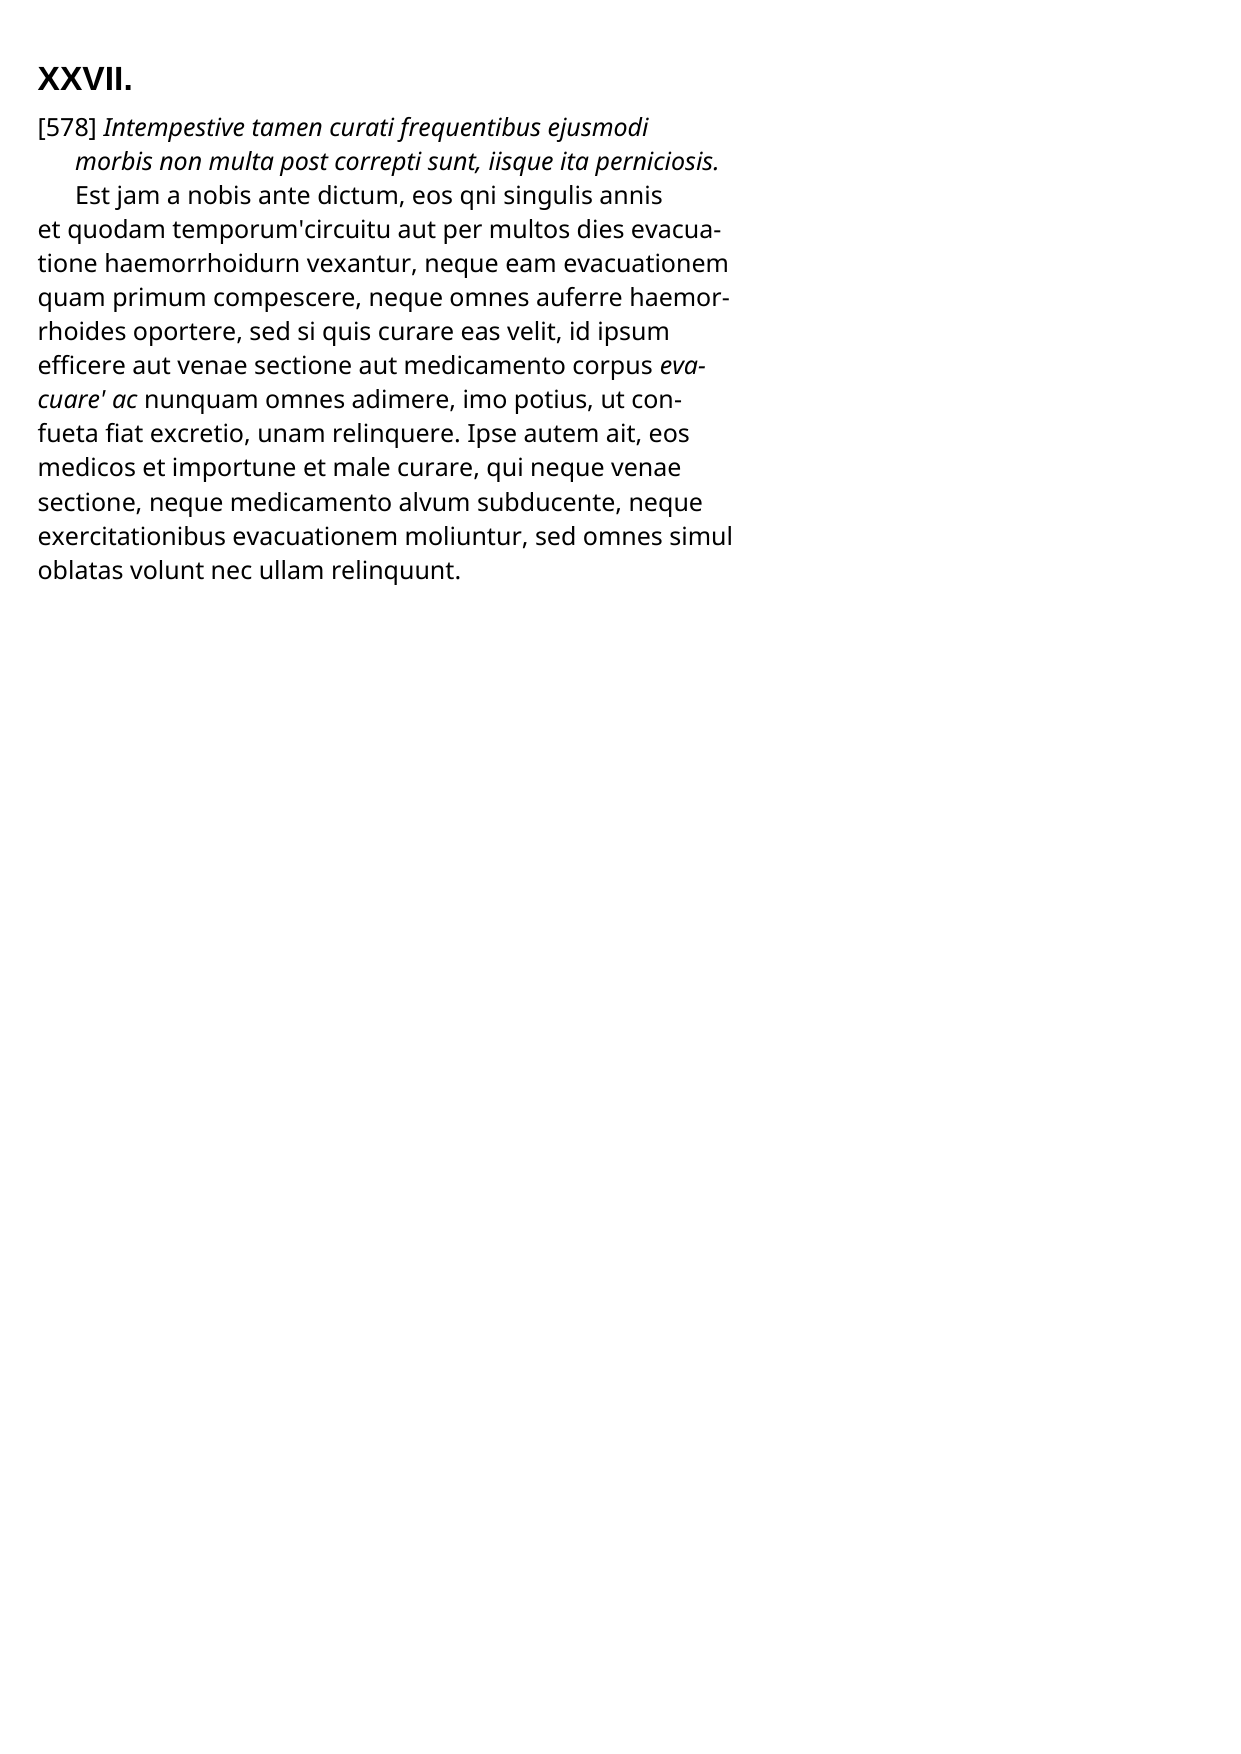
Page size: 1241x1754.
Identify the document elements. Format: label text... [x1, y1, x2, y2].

text [578] Intempestive tamen curati frequentibus ejusmodi morbis non multa post correpti sunt, iisque ita perniciosis. [37, 109, 1203, 178]
text Est jam a nobis ante dictum, eos qni singulis annis et quodam temporum'circuitu aut per multos dies evacua- tione haemorrhoidurn vexantur, neque eam evacuationem quam primum compescere, neque omnes auferre haemor- rhoides oportere, sed si quis curare eas velit, id ipsum efficere aut venae sectione aut medicamento corpus eva- cuare' ac nunquam omnes adimere, imo potius, ut con- fueta fiat excretio, unam relinquere. Ipse autem ait, eos medicos et importune et male curare, qui neque venae sectione, neque medicamento alvum subducente, neque exercitationibus evacuationem moliuntur, sed omnes simul oblatas volunt nec ullam relinquunt. [37, 178, 1203, 586]
subtitle XXVII. [37, 58, 1203, 97]
